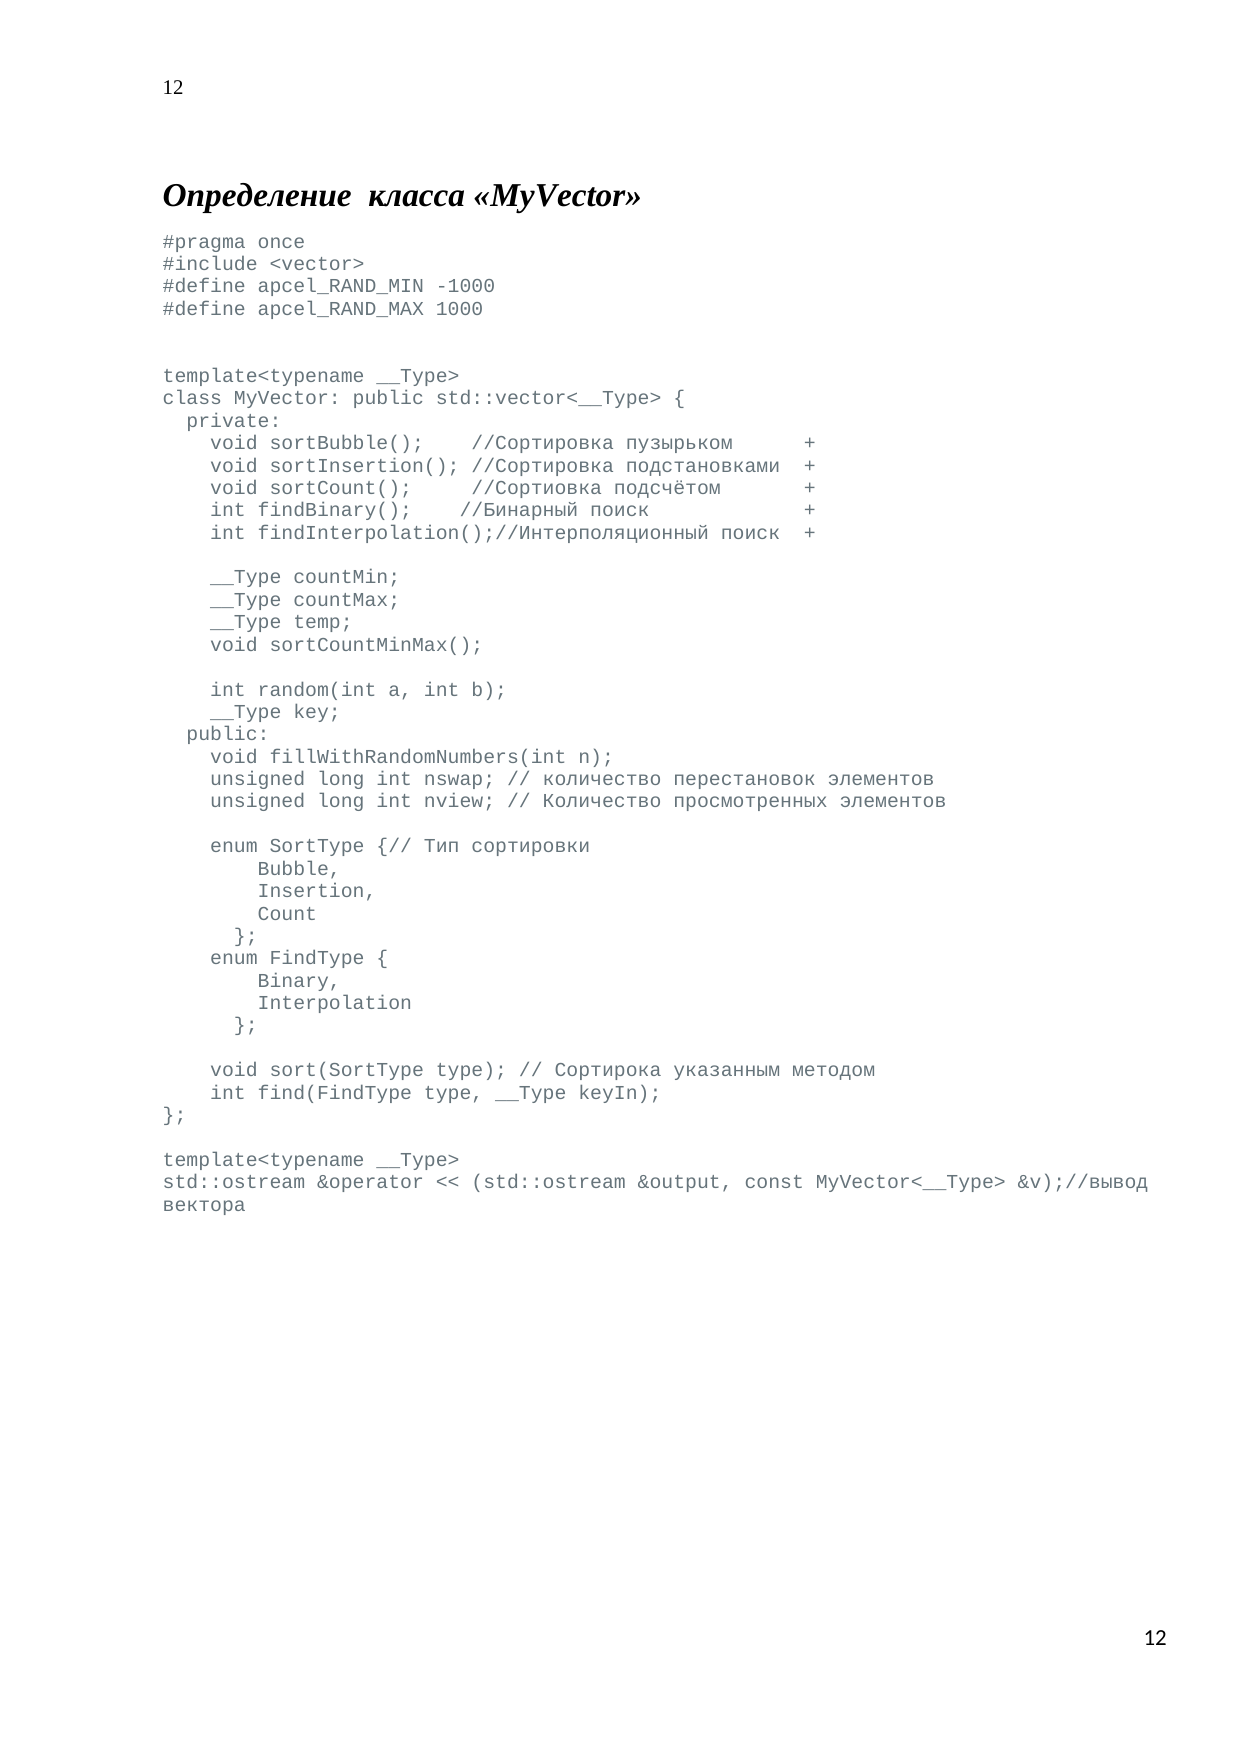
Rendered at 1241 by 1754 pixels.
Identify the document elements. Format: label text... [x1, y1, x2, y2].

text Count [162, 903, 1166, 926]
text Insertion, [162, 881, 1166, 903]
text Binary, [162, 971, 1166, 993]
text Interpolation [162, 993, 1166, 1015]
text }; [162, 926, 1166, 948]
text __Type temp; [162, 612, 1166, 635]
subtitle Определение класса «MyVector» [162, 175, 1166, 213]
text enum FindType { [162, 948, 1166, 971]
text template<typename __Type> [162, 366, 1166, 388]
text __Type countMin; [162, 567, 1166, 590]
text std::ostream &operator << (std::ostream &output, const MyVector<__Type> &v);//вывод вектора [162, 1172, 1166, 1217]
text #define apcel_RAND_MIN -1000 [162, 276, 1166, 299]
text int findBinary(); //Бинарный поиск + [162, 500, 1166, 523]
text unsigned long int nview; // Количество просмотренных элементов [162, 791, 1166, 814]
text void sortCount(); //Сортиовка подсчётом + [162, 478, 1166, 500]
text int find(FindType type, __Type keyIn); [162, 1083, 1166, 1105]
text void sortInsertion(); //Сортировка подстановками + [162, 456, 1166, 478]
text __Type key; [162, 702, 1166, 724]
text unsigned long int nswap; // количество перестановок элементов [162, 769, 1166, 791]
text void sortBubble(); //Сортировка пузырьком + [162, 433, 1166, 456]
text #define apcel_RAND_MAX 1000 [162, 299, 1166, 321]
text }; [162, 1105, 1166, 1127]
text class MyVector: public std::vector<__Type> { [162, 388, 1166, 411]
text Bubble, [162, 859, 1166, 881]
text void sort(SortType type); // Сортирока указанным методом [162, 1060, 1166, 1083]
text public: [162, 724, 1166, 747]
text enum SortType {// Тип сортировки [162, 836, 1166, 859]
text void fillWithRandomNumbers(int n); [162, 747, 1166, 769]
text private: [162, 411, 1166, 433]
text }; [162, 1015, 1166, 1038]
text __Type countMax; [162, 590, 1166, 612]
text #include <vector> [162, 254, 1166, 276]
text #pragma once [162, 232, 1166, 254]
text template<typename __Type> [162, 1150, 1166, 1172]
text void sortCountMinMax(); [162, 635, 1166, 657]
text int random(int a, int b); [162, 679, 1166, 702]
text int findInterpolation();//Интерполяционный поиск + [162, 523, 1166, 545]
